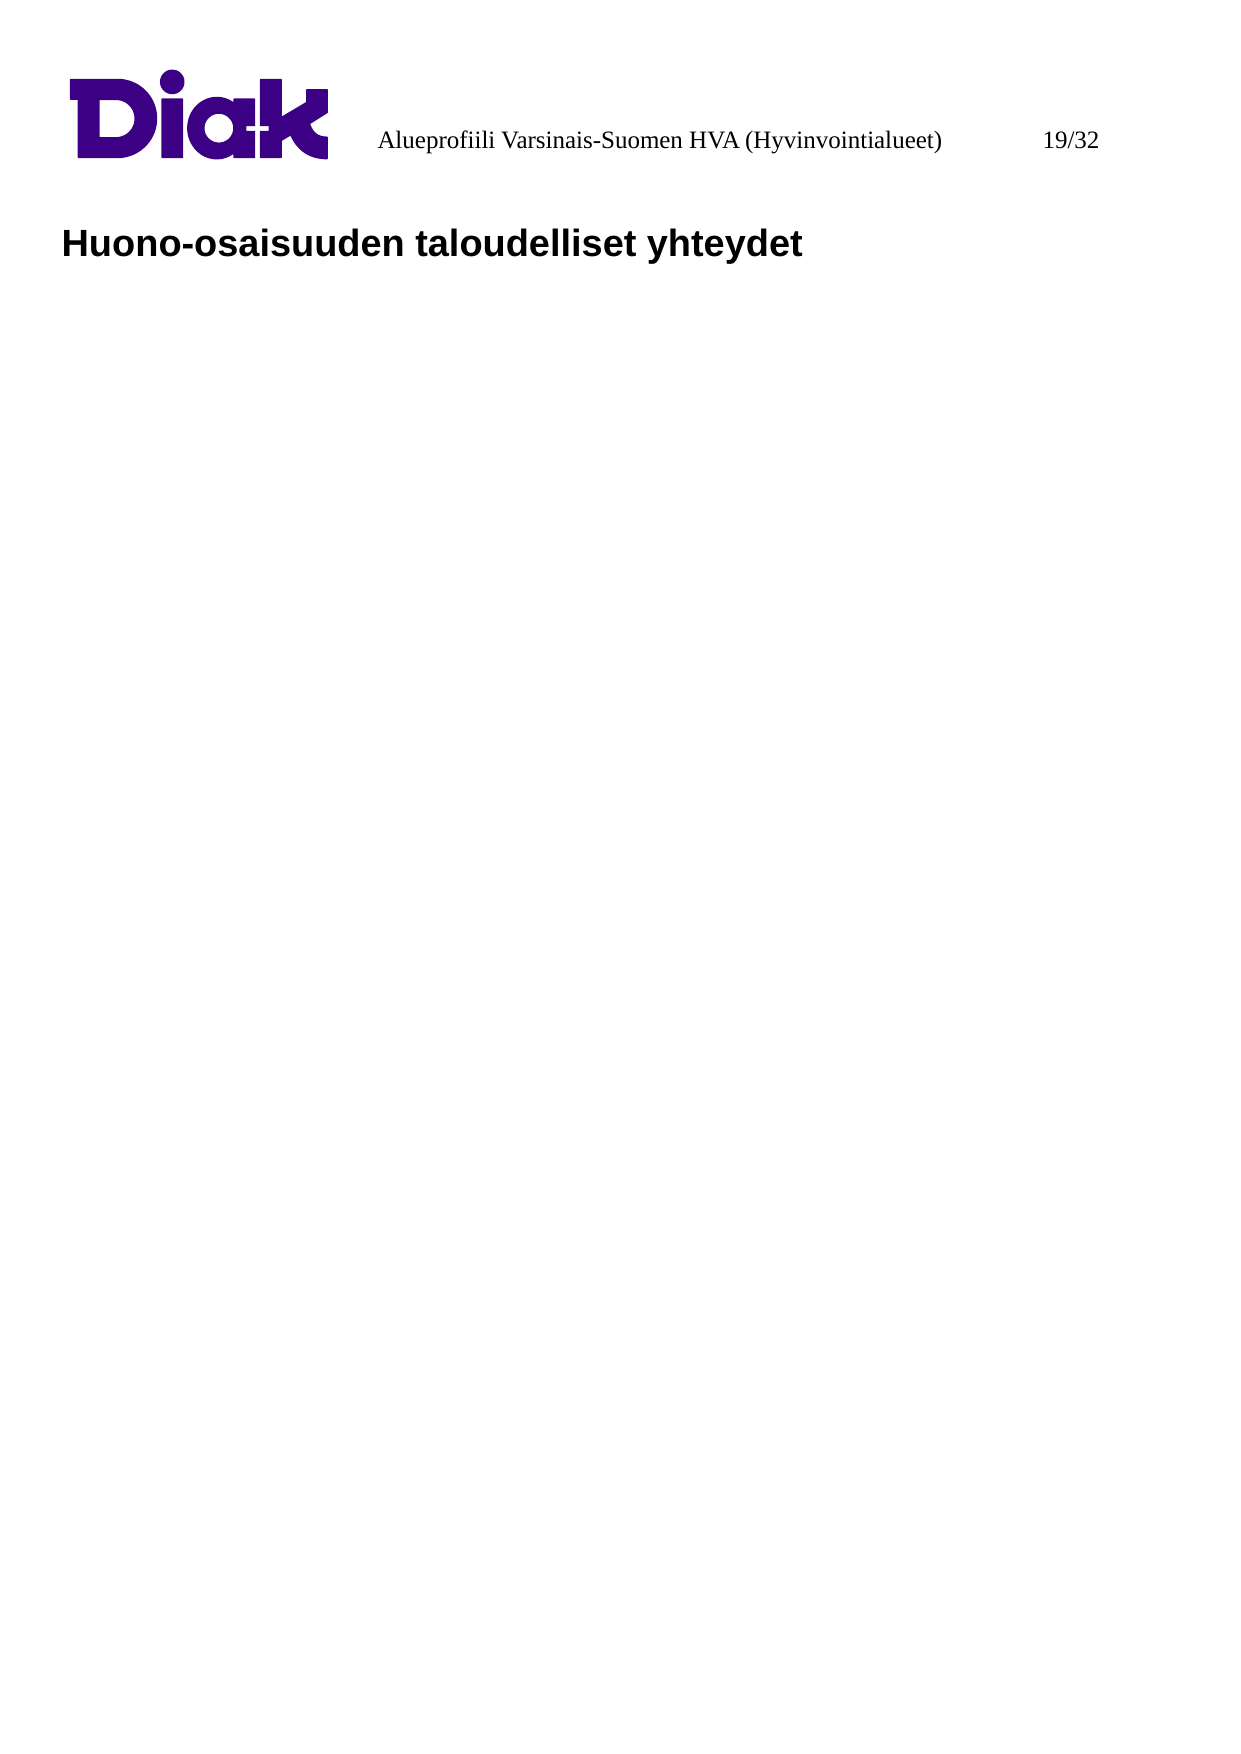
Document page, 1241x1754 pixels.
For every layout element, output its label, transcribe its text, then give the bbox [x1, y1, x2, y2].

subtitle Huono-osaisuuden taloudelliset yhteydet [61, 221, 1179, 265]
